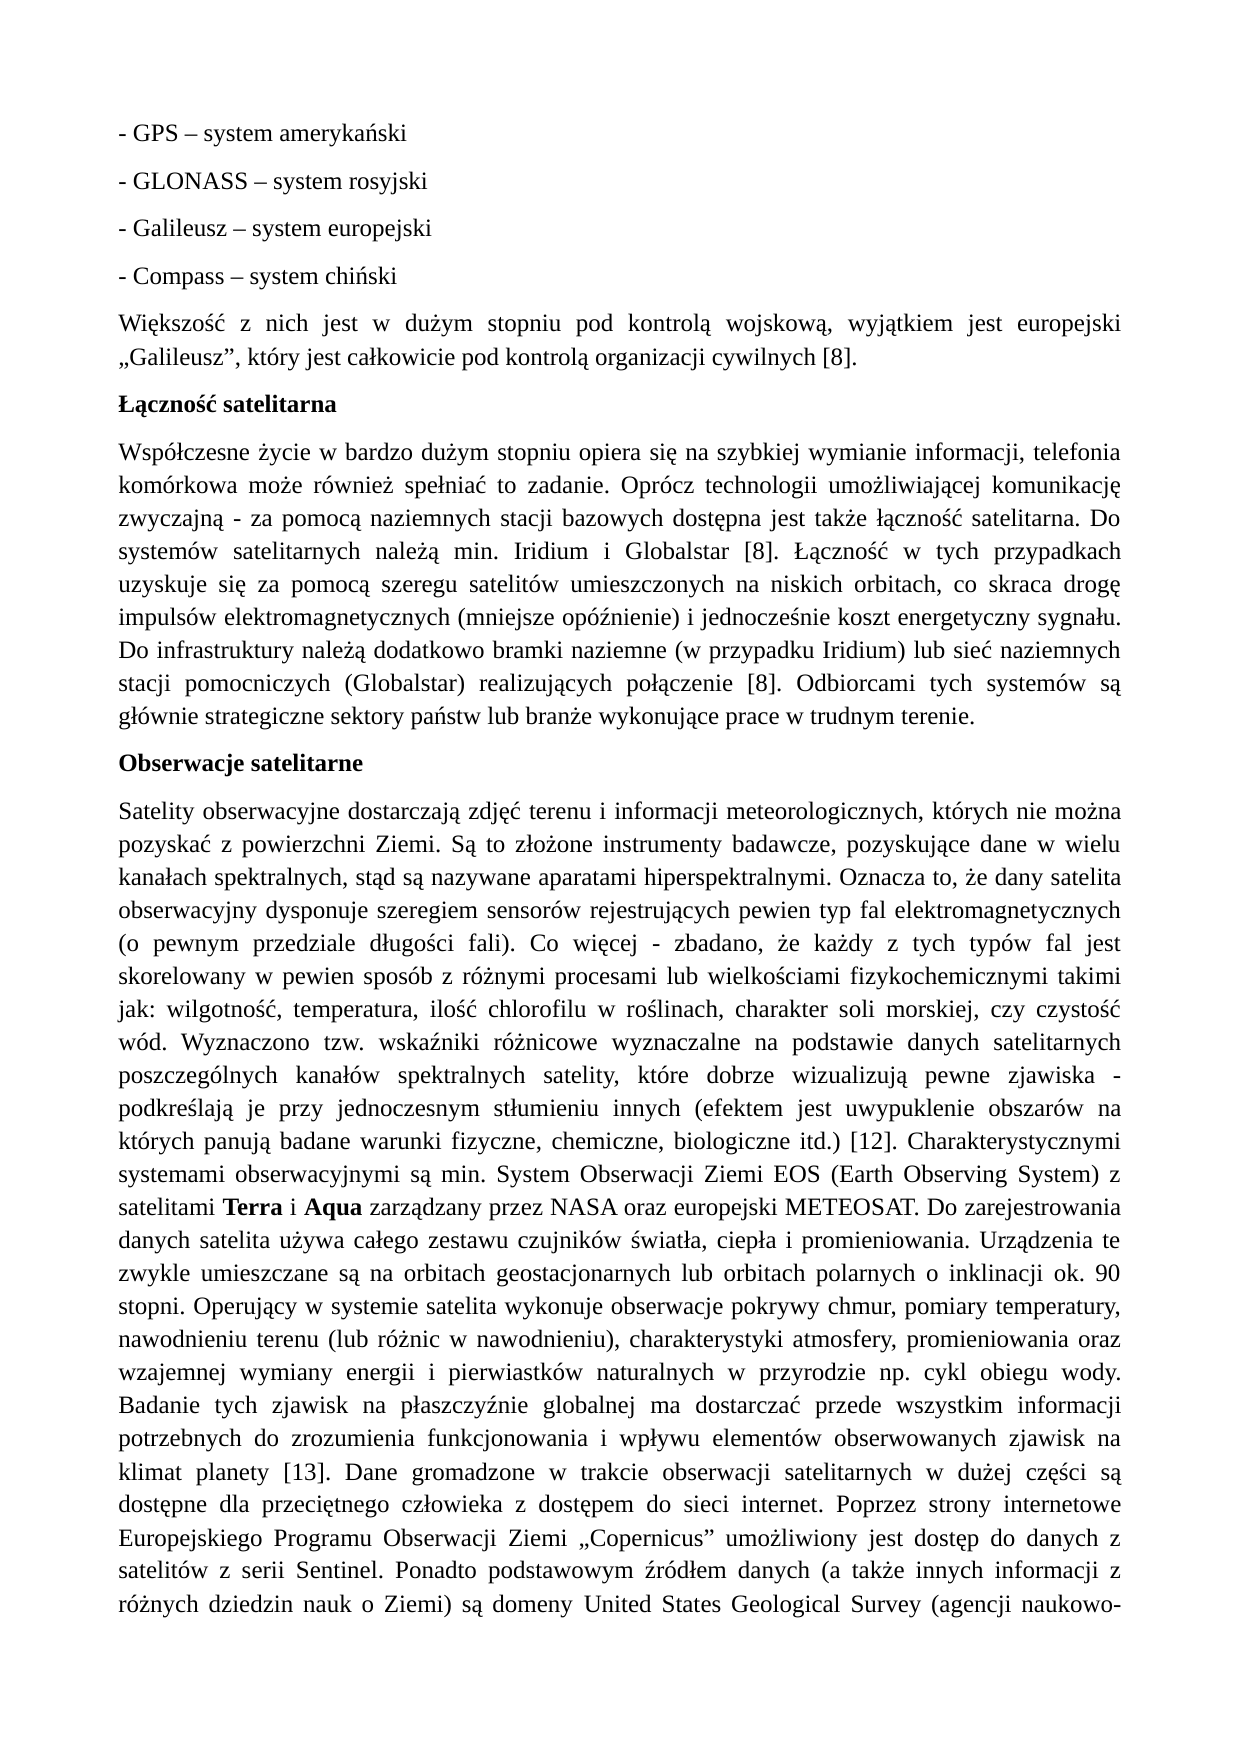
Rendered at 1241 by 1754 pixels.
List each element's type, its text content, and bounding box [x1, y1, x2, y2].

text Obserwacje satelitarne [118, 748, 1122, 777]
text - GPS – system amerykański [118, 118, 1122, 147]
text - GLONASS – system rosyjski [118, 166, 1122, 194]
text Większość z nich jest w dużym stopniu pod kontrolą wojskową, wyjątkiem jest europejski „Galileusz”, który jest całkowicie pod kontrolą organizacji cywilnych [8]. [118, 308, 1122, 370]
text - Compass – system chiński [118, 261, 1122, 290]
text Łączność satelitarna [118, 389, 1122, 418]
text Satelity obserwacyjne dostarczają zdjęć terenu i informacji meteorologicznych, których nie można pozyskać z powierzchni Ziemi. Są to złożone instrumenty badawcze, pozyskujące dane w wielu kanałach spektralnych, stąd są nazywane aparatami hiperspektralnymi. Oznacza to, że dany satelita obserwacyjny dysponuje szeregiem sensorów rejestrujących pewien typ fal elektromagnetycznych (o pewnym przedziale długości fali). Co więcej - zbadano, że każdy z tych typów fal jest skorelowany w pewien sposób z różnymi procesami lub wielkościami fizykochemicznymi takimi jak: wilgotność, temperatura, ilość chlorofilu w roślinach, charakter soli morskiej, czy czystość wód. Wyznaczono tzw. wskaźniki różnicowe wyznaczalne na podstawie danych satelitarnych poszczególnych kanałów spektralnych satelity, które dobrze wizualizują pewne zjawiska - podkreślają je przy jednoczesnym stłumieniu innych (efektem jest uwypuklenie obszarów na których panują badane warunki fizyczne, chemiczne, biologiczne itd.) [12]. Charakterystycznymi systemami obserwacyjnymi są min. System Obserwacji Ziemi EOS (Earth Observing System) z satelitami Terra i Aqua zarządzany przez NASA oraz europejski METEOSAT. Do zarejestrowania danych satelita używa całego zestawu czujników światła, ciepła i promieniowania. Urządzenia te zwykle umieszczane są na orbitach geostacjonarnych lub orbitach polarnych o inklinacji ok. 90 stopni. Operujący w systemie satelita wykonuje obserwacje pokrywy chmur, pomiary temperatury, nawodnieniu terenu (lub różnic w nawodnieniu), charakterystyki atmosfery, promieniowania oraz wzajemnej wymiany energii i pierwiastków naturalnych w przyrodzie np. cykl obiegu wody. Badanie tych zjawisk na płaszczyźnie globalnej ma dostarczać przede wszystkim informacji potrzebnych do zrozumienia funkcjonowania i wpływu elementów obserwowanych zjawisk na klimat planety [13]. Dane gromadzone w trakcie obserwacji satelitarnych w dużej części są dostępne dla przeciętnego człowieka z dostępem do sieci internet. Poprzez strony internetowe Europejskiego Programu Obserwacji Ziemi „Copernicus” umożliwiony jest dostęp do danych z satelitów z serii Sentinel. Ponadto podstawowym źródłem danych (a także innych informacji z różnych dziedzin nauk o Ziemi) są domeny United States Geological Survey (agencji naukowo- [118, 796, 1122, 1617]
text - Galileusz – system europejski [118, 213, 1122, 242]
text Współczesne życie w bardzo dużym stopniu opiera się na szybkiej wymianie informacji, telefonia komórkowa może również spełniać to zadanie. Oprócz technologii umożliwiającej komunikację zwyczajną - za pomocą naziemnych stacji bazowych dostępna jest także łączność satelitarna. Do systemów satelitarnych należą min. Iridium i Globalstar [8]. Łączność w tych przypadkach uzyskuje się za pomocą szeregu satelitów umieszczonych na niskich orbitach, co skraca drogę impulsów elektromagnetycznych (mniejsze opóźnienie) i jednocześnie koszt energetyczny sygnału. Do infrastruktury należą dodatkowo bramki naziemne (w przypadku Iridium) lub sieć naziemnych stacji pomocniczych (Globalstar) realizujących połączenie [8]. Odbiorcami tych systemów są głównie strategiczne sektory państw lub branże wykonujące prace w trudnym terenie. [118, 437, 1122, 730]
